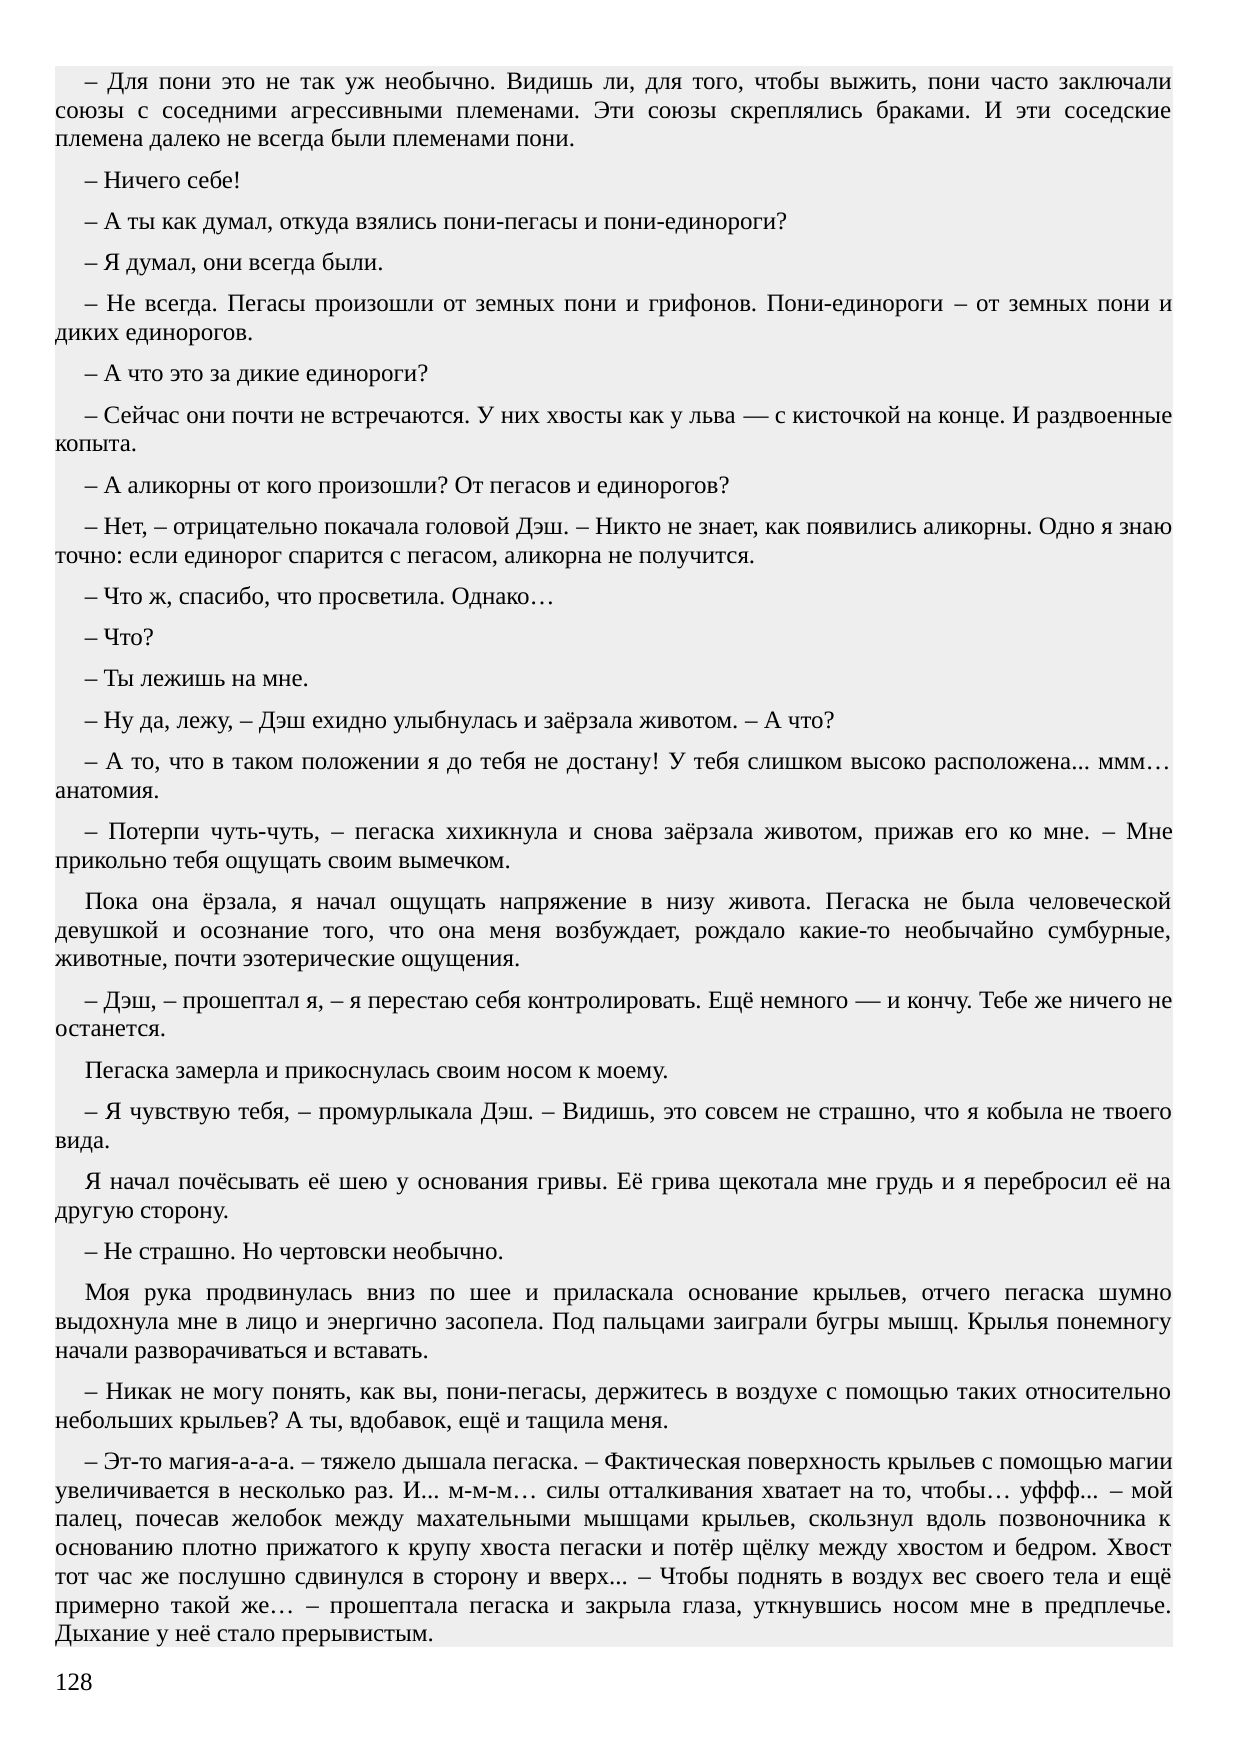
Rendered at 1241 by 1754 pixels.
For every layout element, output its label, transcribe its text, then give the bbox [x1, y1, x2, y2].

text – Ничего себе! [55, 165, 1173, 193]
text – Я думал, они всегда были. [55, 247, 1173, 276]
text – Я чувствую тебя, – промурлыкала Дэш. – Видишь, это совсем не страшно, что я кобыла не твоего вида. [55, 1096, 1173, 1153]
text Моя рука продвинулась вниз по шее и приласкала основание крыльев, отчего пегаска шумно выдохнула мне в лицо и энергично засопела. Под пальцами заиграли бугры мышц. Крылья понемногу начали разворачиваться и вставать. [55, 1277, 1173, 1363]
text – Нет, – отрицательно покачала головой Дэш. – Никто не знает, как появились аликорны. Одно я знаю точно: если единорог спарится с пегасом, аликорна не получится. [55, 511, 1173, 568]
text – Для пони это не так уж необычно. Видишь ли, для того, чтобы выжить, пони часто заключали союзы с соседними агрессивными племенами. Эти союзы скреплялись браками. И эти соседские племена далеко не всегда были племенами пони. [55, 66, 1173, 152]
text – А что это за дикие единороги? [55, 358, 1173, 387]
text – Не страшно. Но чертовски необычно. [55, 1236, 1173, 1265]
text – А ты как думал, откуда взялись пони-пегасы и пони-единороги? [55, 206, 1173, 235]
text – Никак не могу понять, как вы, пони-пегасы, держитесь в воздухе с помощью таких относительно небольших крыльев? А ты, вдобавок, ещё и тащила меня. [55, 1376, 1173, 1433]
text – Дэш, – прошептал я, – я перестаю себя контролировать. Ещё немного — и кончу. Тебе же ничего не останется. [55, 985, 1173, 1042]
text Пока она ёрзала, я начал ощущать напряжение в низу живота. Пегаска не была человеческой девушкой и осознание того, что она меня возбуждает, рождало какие-то необычайно сумбурные, животные, почти эзотерические ощущения. [55, 886, 1173, 972]
text – Потерпи чуть-чуть, – пегаска хихикнула и снова заёрзала животом, прижав его ко мне. – Мне прикольно тебя ощущать своим вымечком. [55, 816, 1173, 873]
text – А то, что в таком положении я до тебя не достану! У тебя слишком высоко расположена... ммм… анатомия. [55, 746, 1173, 803]
text – Что ж, спасибо, что просветила. Однако… [55, 581, 1173, 610]
text Пегаска замерла и прикоснулась своим носом к моему. [55, 1055, 1173, 1083]
text – Сейчас они почти не встречаются. У них хвосты как у льва — с кисточкой на конце. И раздвоенные копыта. [55, 400, 1173, 457]
text – Ты лежишь на мне. [55, 663, 1173, 692]
text Я начал почёсывать её шею у основания гривы. Её грива щекотала мне грудь и я перебросил её на другую сторону. [55, 1166, 1173, 1223]
text – Эт-то магия-а-а-а. – тяжело дышала пегаска. – Фактическая поверхность крыльев с помощью магии увеличивается в несколько раз. И... м-м-м… силы отталкивания хватает на то, чтобы… уффф... – мой палец, почесав желобок между махательными мышцами крыльев, скользнул вдоль позвоночника к основанию плотно прижатого к крупу хвоста пегаски и потёр щёлку между хвостом и бедром. Хвост тот час же послушно сдвинулся в сторону и вверх... – Чтобы поднять в воздух вес своего тела и ещё примерно такой же… – прошептала пегаска и закрыла глаза, уткнувшись носом мне в предплечье. Дыхание у неё стало прерывистым. [55, 1446, 1173, 1647]
text – Что? [55, 622, 1173, 651]
text – Ну да, лежу, – Дэш ехидно улыбнулась и заёрзала животом. – А что? [55, 705, 1173, 733]
text – А аликорны от кого произошли? От пегасов и единорогов? [55, 470, 1173, 498]
text – Не всегда. Пегасы произошли от земных пони и грифонов. Пони-единороги – от земных пони и диких единорогов. [55, 288, 1173, 346]
